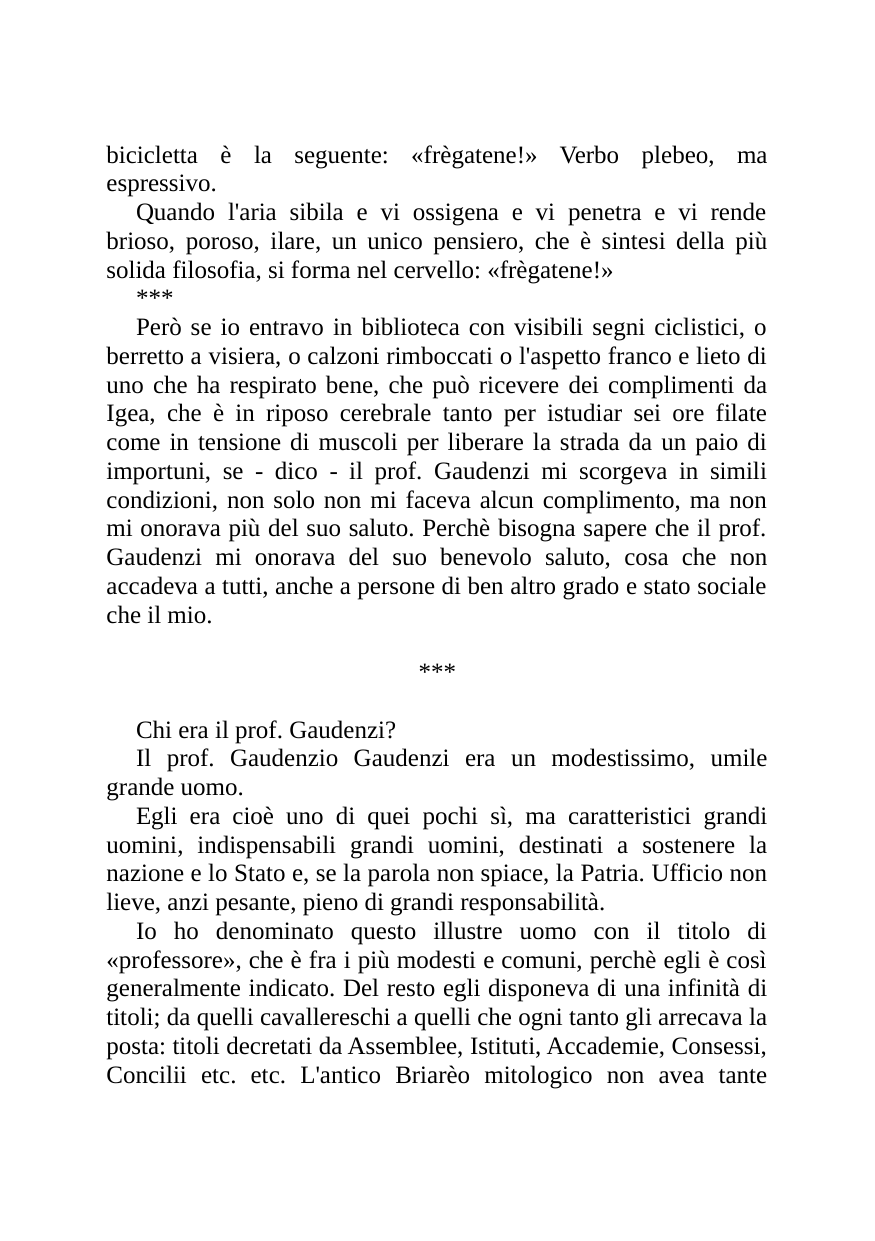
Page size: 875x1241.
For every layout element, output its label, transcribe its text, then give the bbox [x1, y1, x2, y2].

text *** [106, 283, 768, 312]
text Io ho denominato questo illustre uomo con il titolo di «professore», che è fra i più modesti e comuni, perchè egli è così generalmente indicato. Del resto egli disponeva di una infinità di titoli; da quelli cavallereschi a quelli che ogni tanto gli arrecava la posta: titoli decretati da Assemblee, Istituti, Accademie, Consessi, Concilii etc. etc. L'antico Briarèo mitologico non avea tante [106, 916, 768, 1088]
text Il prof. Gaudenzio Gaudenzi era un modestissimo, umile grande uomo. [106, 743, 768, 801]
text *** [106, 657, 768, 686]
text Quando l'aria sibila e vi ossigena e vi penetra e vi rende brioso, poroso, ilare, un unico pensiero, che è sintesi della più solida filosofia, si forma nel cervello: «frègatene!» [106, 197, 768, 283]
text Però se io entravo in biblioteca con visibili segni ciclistici, o berretto a visiera, o calzoni rimboccati o l'aspetto franco e lieto di uno che ha respirato bene, che può ricevere dei complimenti da Igea, che è in riposo cerebrale tanto per istudiar sei ore filate come in tensione di muscoli per liberare la strada da un paio di importuni, se - dico - il prof. Gaudenzi mi scorgeva in simili condizioni, non solo non mi faceva alcun complimento, ma non mi onorava più del suo saluto. Perchè bisogna sapere che il prof. Gaudenzi mi onorava del suo benevolo saluto, cosa che non accadeva a tutti, anche a persone di ben altro grado e stato sociale che il mio. [106, 312, 768, 628]
text Chi era il prof. Gaudenzi? [106, 715, 768, 743]
text Egli era cioè uno di quei pochi sì, ma caratteristici grandi uomini, indispensabili grandi uomini, destinati a sostenere la nazione e lo Stato e, se la parola non spiace, la Patria. Ufficio non lieve, anzi pesante, pieno di grandi responsabilità. [106, 801, 768, 916]
text bicicletta è la seguente: «frègatene!» Verbo plebeo, ma espressivo. [106, 140, 768, 197]
